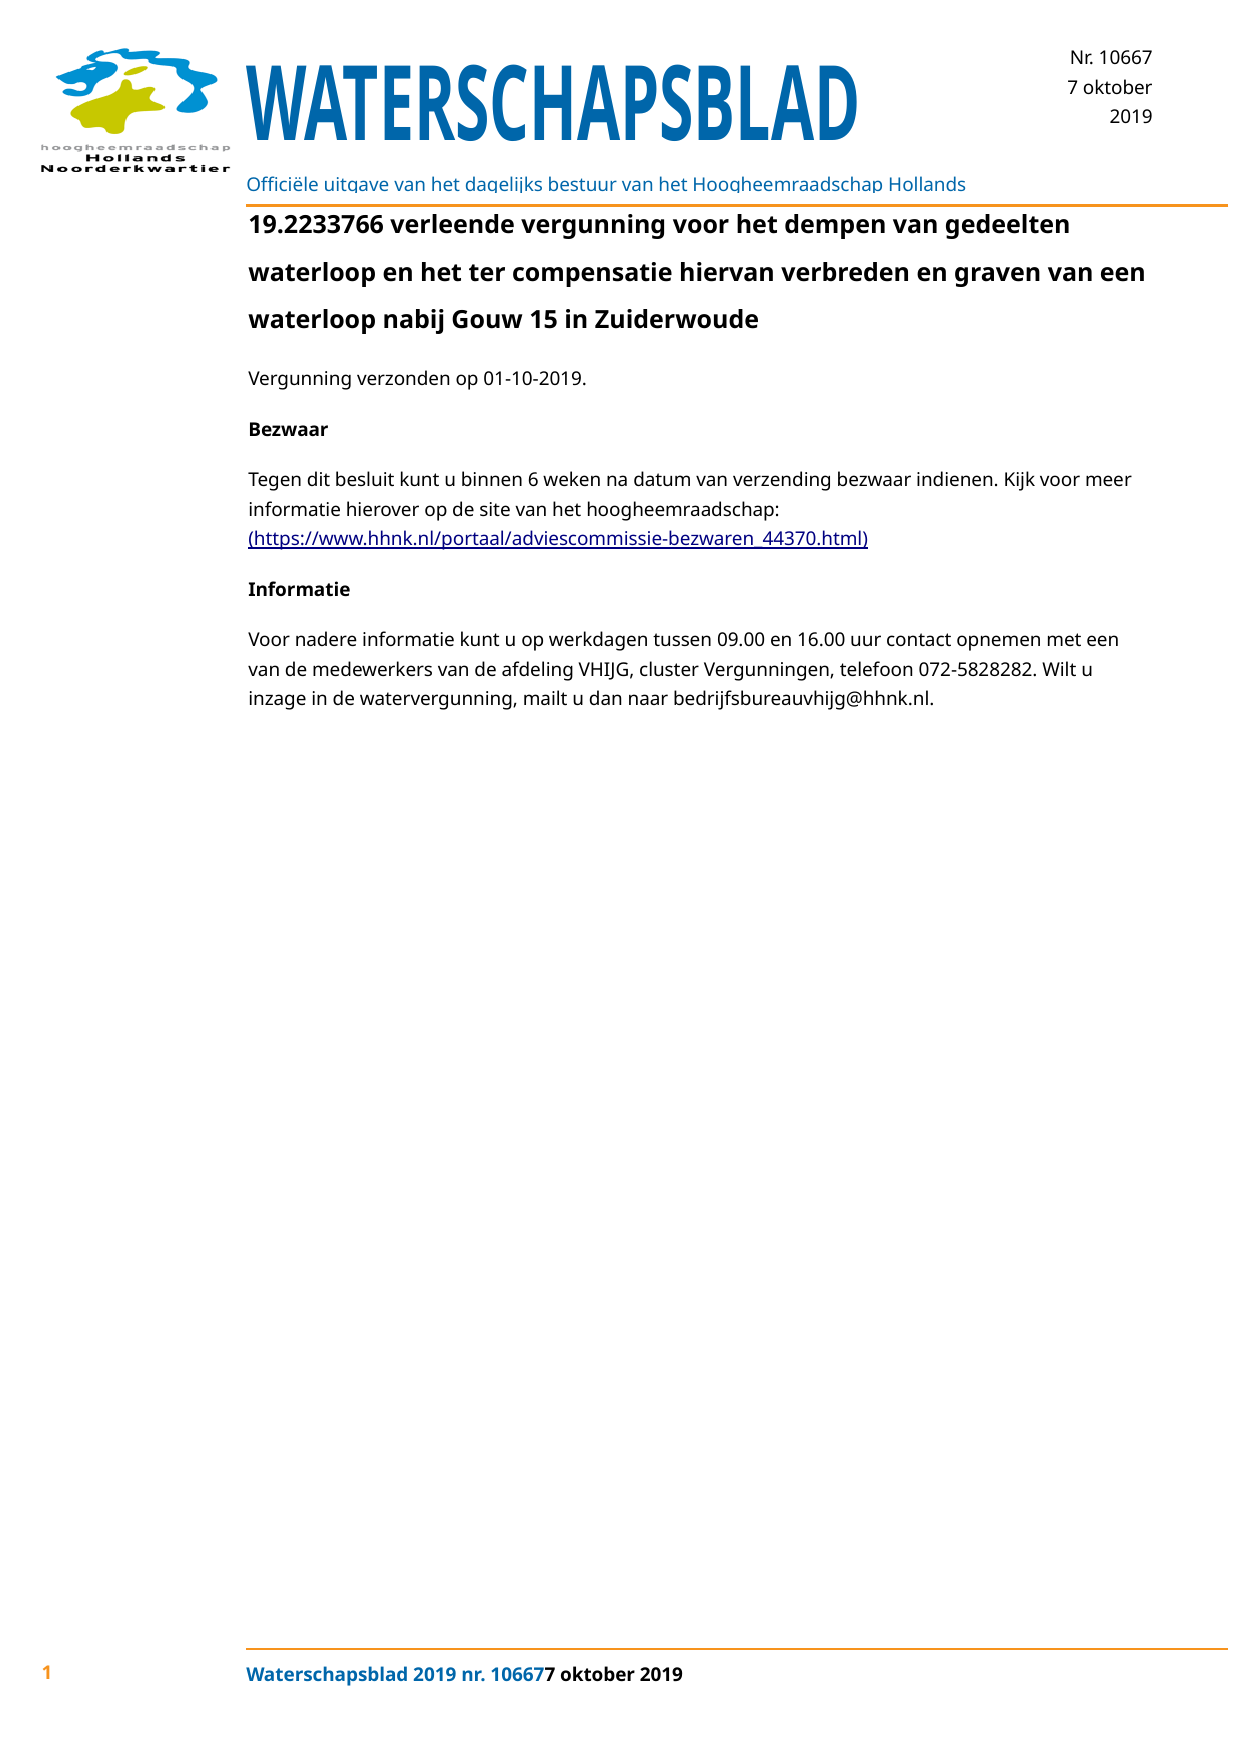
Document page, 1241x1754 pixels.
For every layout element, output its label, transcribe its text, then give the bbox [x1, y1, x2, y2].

text Tegen dit besluit kunt u binnen 6 weken na datum van verzending bezwaar indienen. Kijk voor meer informatie hierover op de site van het hoogheemraadschap: (https://www.hhnk.nl/portaal/adviescommissie-bezwaren_44370.html) [248, 466, 1152, 551]
text Voor nadere informatie kunt u op werkdagen tussen 09.00 en 16.00 uur contact opnemen met een van de medewerkers van de afdeling VHIJG, cluster Vergunningen, telefoon 072-5828282. Wilt u inzage in de watervergunning, mailt u dan naar bedrijfsbureauvhijg@hhnk.nl. [248, 626, 1152, 711]
text Bezwaar [248, 416, 1152, 442]
picture [41, 47, 231, 172]
text Informatie [248, 576, 1152, 602]
text Vergunning verzonden op 01-10-2019. [248, 366, 1152, 391]
text 19.2233766 verleende vergunning voor het dempen van gedeelten waterloop en het ter compensatie hiervan verbreden en graven van een waterloop nabij Gouw 15 in Zuiderwoude [248, 207, 1152, 336]
